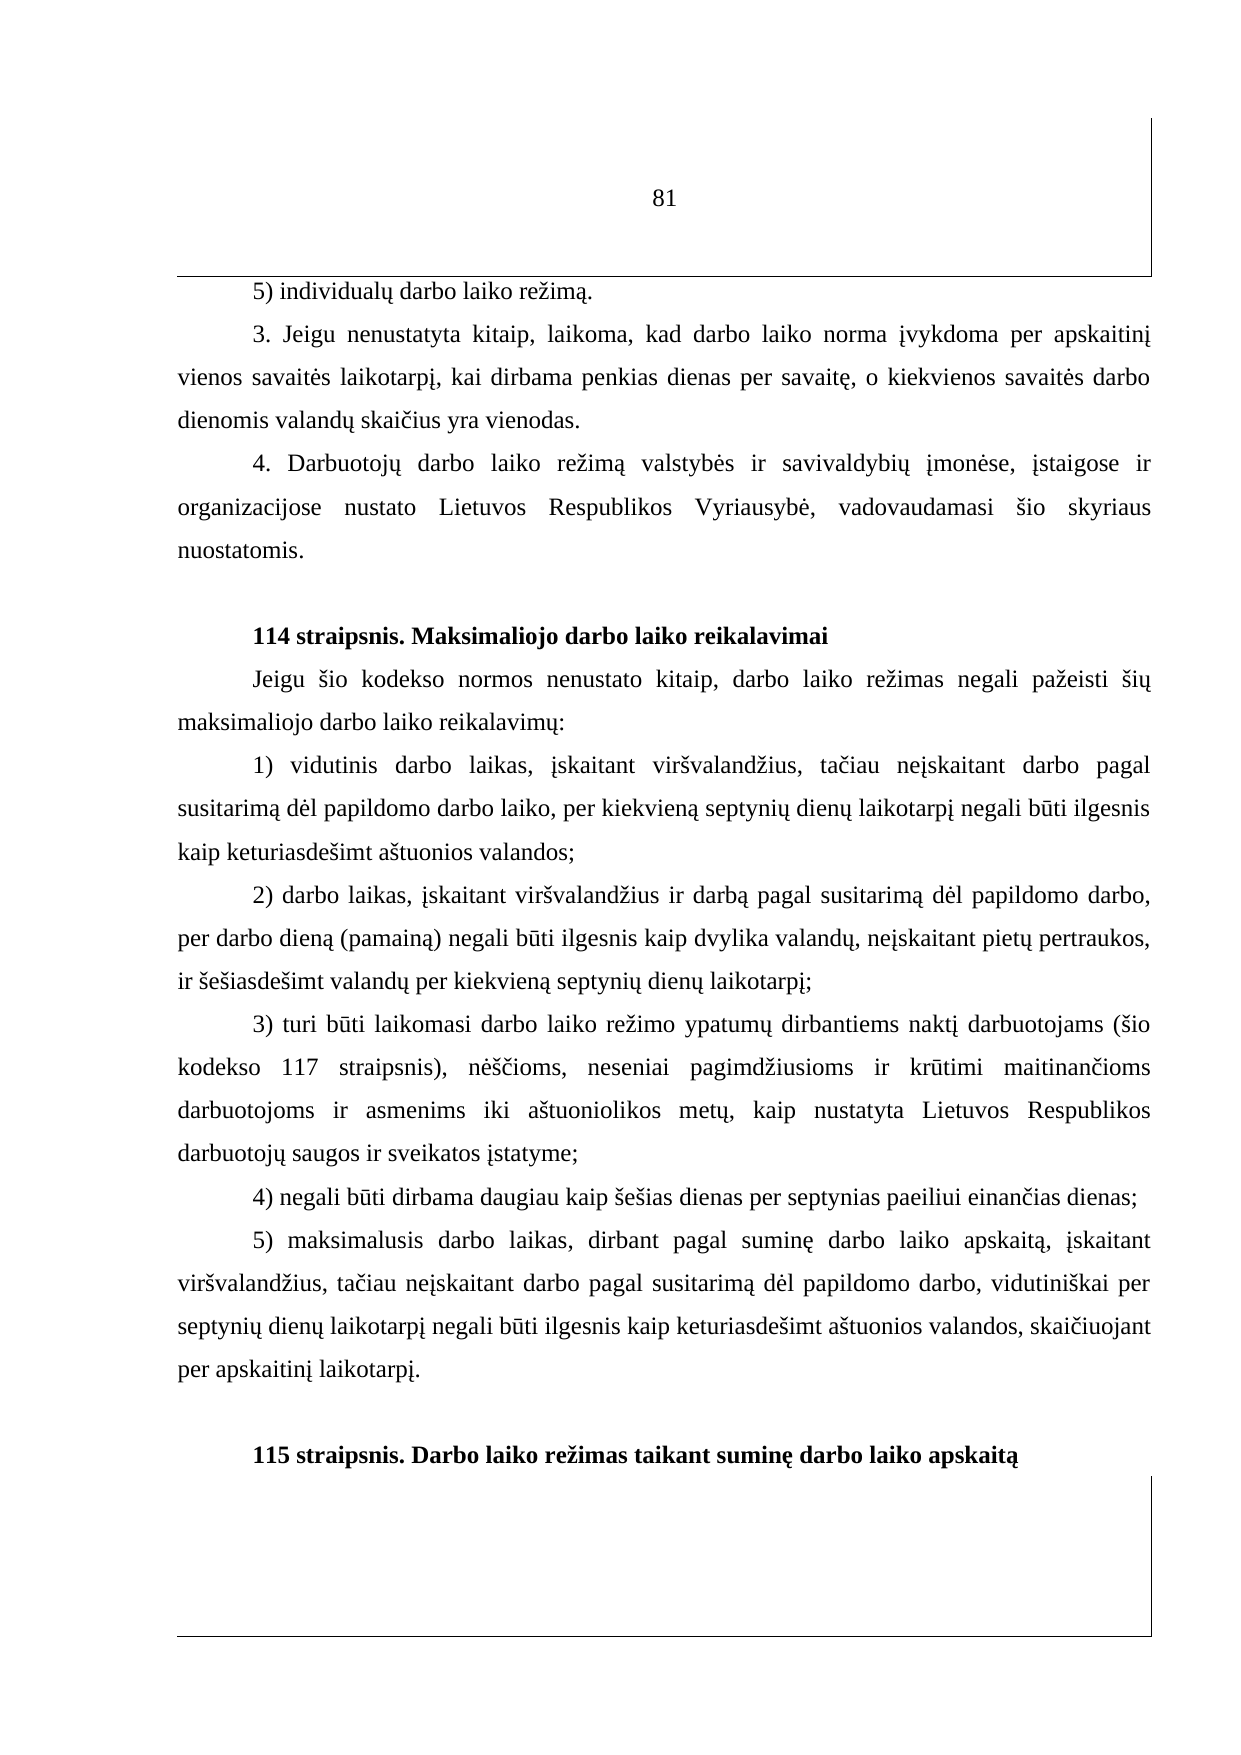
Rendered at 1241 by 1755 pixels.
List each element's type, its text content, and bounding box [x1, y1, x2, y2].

text 115 straipsnis. Darbo laiko režimas taikant suminę darbo laiko apskaitą [177, 1440, 1152, 1469]
text 2) darbo laikas, įskaitant viršvalandžius ir darbą pagal susitarimą dėl papildomo darbo, per darbo dieną (pamainą) negali būti ilgesnis kaip dvylika valandų, neįskaitant pietų pertraukos, ir šešiasdešimt valandų per kiekvieną septynių dienų laikotarpį; [177, 880, 1152, 995]
text 3. Jeigu nenustatyta kitaip, laikoma, kad darbo laiko norma įvykdoma per apskaitinį vienos savaitės laikotarpį, kai dirbama penkias dienas per savaitę, o kiekvienos savaitės darbo dienomis valandų skaičius yra vienodas. [177, 319, 1152, 434]
text 4. Darbuotojų darbo laiko režimą valstybės ir savivaldybių įmonėse, įstaigose ir organizacijose nustato Lietuvos Respublikos Vyriausybė, vadovaudamasi šio skyriaus nuostatomis. [177, 448, 1152, 563]
text 1) vidutinis darbo laikas, įskaitant viršvalandžius, tačiau neįskaitant darbo pagal susitarimą dėl papildomo darbo laiko, per kiekvieną septynių dienų laikotarpį negali būti ilgesnis kaip keturiasdešimt aštuonios valandos; [177, 750, 1152, 865]
text Jeigu šio kodekso normos nenustato kitaip, darbo laiko režimas negali pažeisti šių maksimaliojo darbo laiko reikalavimų: [177, 664, 1152, 736]
text 114 straipsnis. Maksimaliojo darbo laiko reikalavimai [177, 621, 1152, 650]
text 5) individualų darbo laiko režimą. [177, 276, 1152, 305]
text 3) turi būti laikomasi darbo laiko režimo ypatumų dirbantiems naktį darbuotojams (šio kodekso 117 straipsnis), nėščioms, neseniai pagimdžiusioms ir krūtimi maitinančioms darbuotojoms ir asmenims iki aštuoniolikos metų, kaip nustatyta Lietuvos Respublikos darbuotojų saugos ir sveikatos įstatyme; [177, 1009, 1152, 1167]
text 4) negali būti dirbama daugiau kaip šešias dienas per septynias paeiliui einančias dienas; [177, 1182, 1152, 1210]
text 5) maksimalusis darbo laikas, dirbant pagal suminę darbo laiko apskaitą, įskaitant viršvalandžius, tačiau neįskaitant darbo pagal susitarimą dėl papildomo darbo, vidutiniškai per septynių dienų laikotarpį negali būti ilgesnis kaip keturiasdešimt aštuonios valandos, skaičiuojant per apskaitinį laikotarpį. [177, 1225, 1152, 1383]
